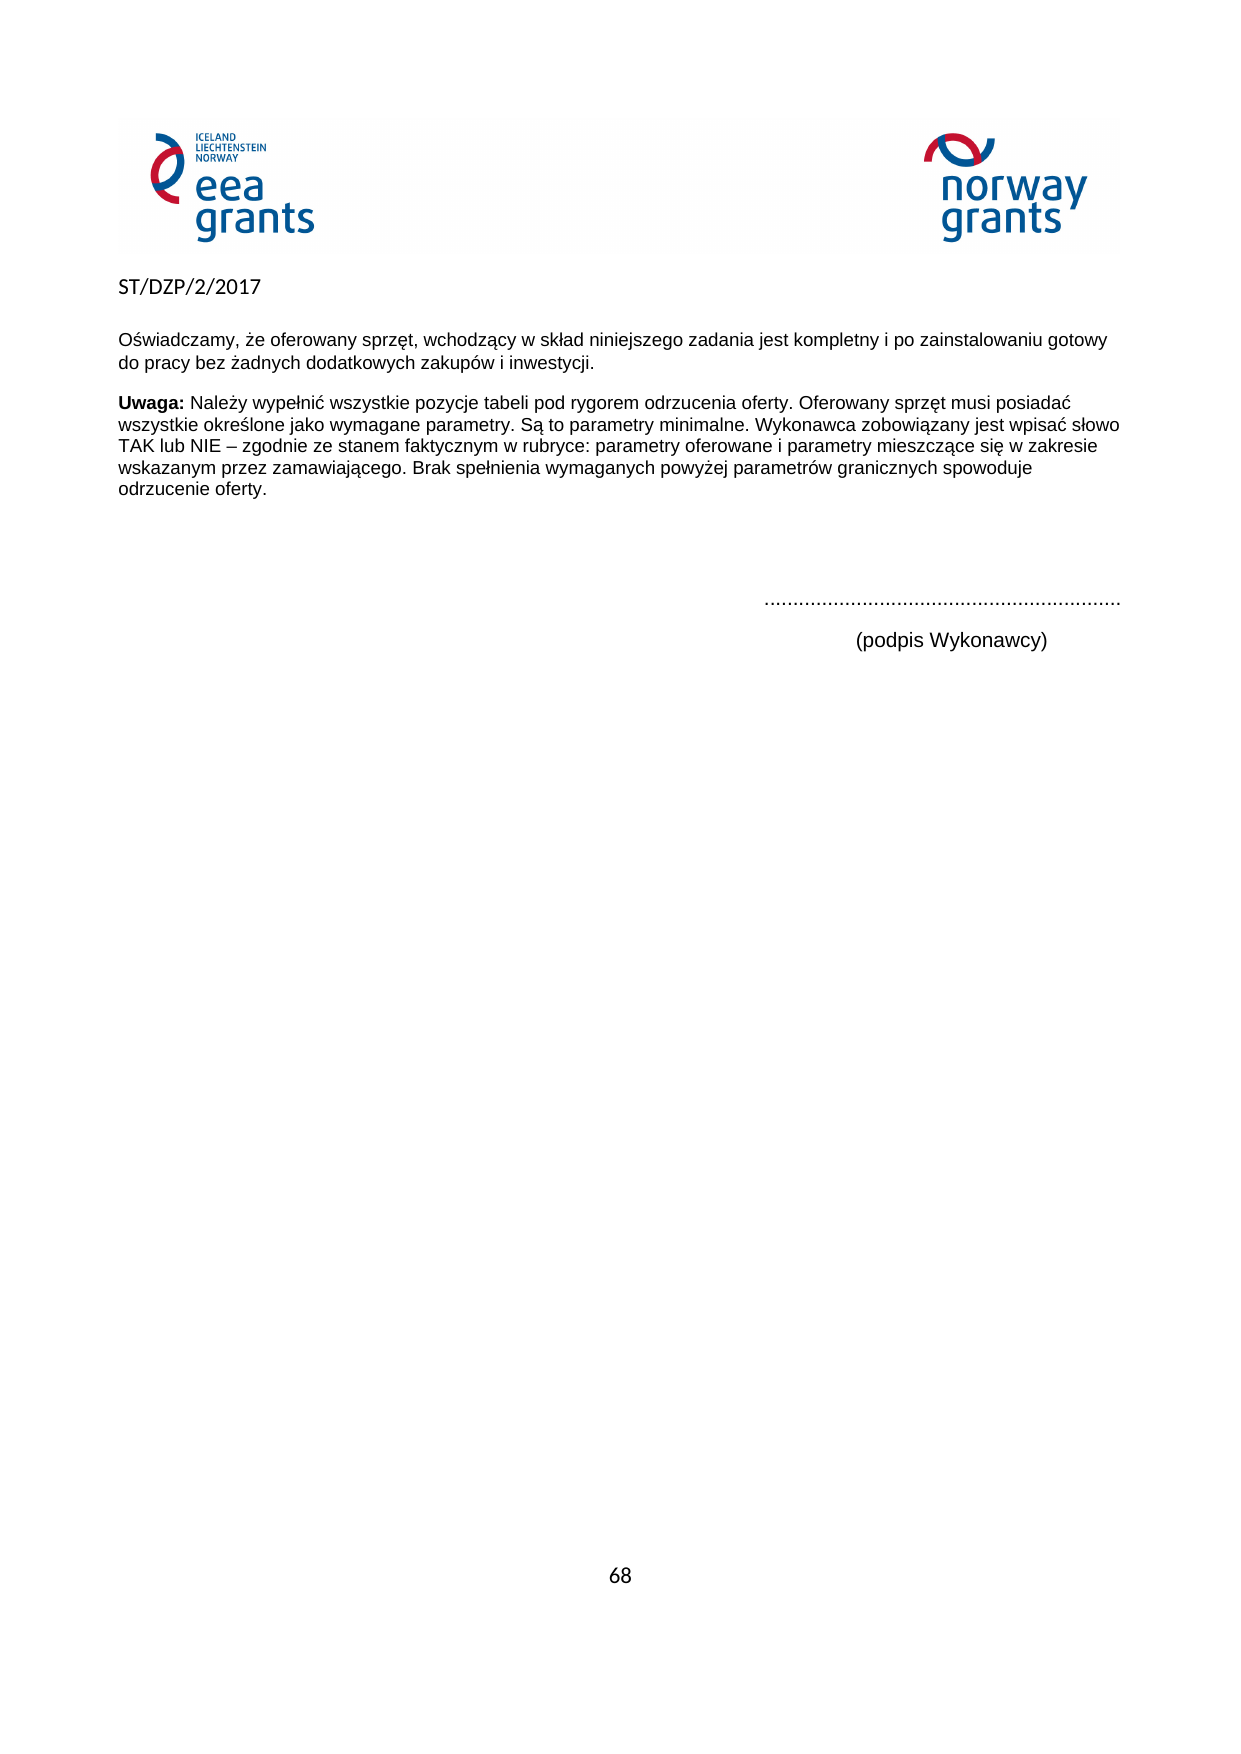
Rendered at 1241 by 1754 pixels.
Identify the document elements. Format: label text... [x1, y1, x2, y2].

text .............................................................. [156, 586, 1122, 610]
text Oświadczamy, że oferowany sprzęt, wchodzący w skład niniejszego zadania jest kompletny i po zainstalowaniu gotowy do pracy bez żadnych dodatkowych zakupów i inwestycji. [118, 329, 1122, 374]
text Uwaga: Należy wypełnić wszystkie pozycje tabeli pod rygorem odrzucenia oferty. Oferowany sprzęt musi posiadać wszystkie określone jako wymagane parametry. Są to parametry minimalne. Wykonawca zobowiązany jest wpisać słowo TAK lub NIE – zgodnie ze stanem faktycznym w rubryce: parametry oferowane i parametry mieszczące się w zakresie wskazanym przez zamawiającego. Brak spełnienia wymaganych powyżej parametrów granicznych spowoduje odrzucenie oferty. [118, 392, 1122, 499]
text (podpis Wykonawcy) [118, 628, 1122, 652]
